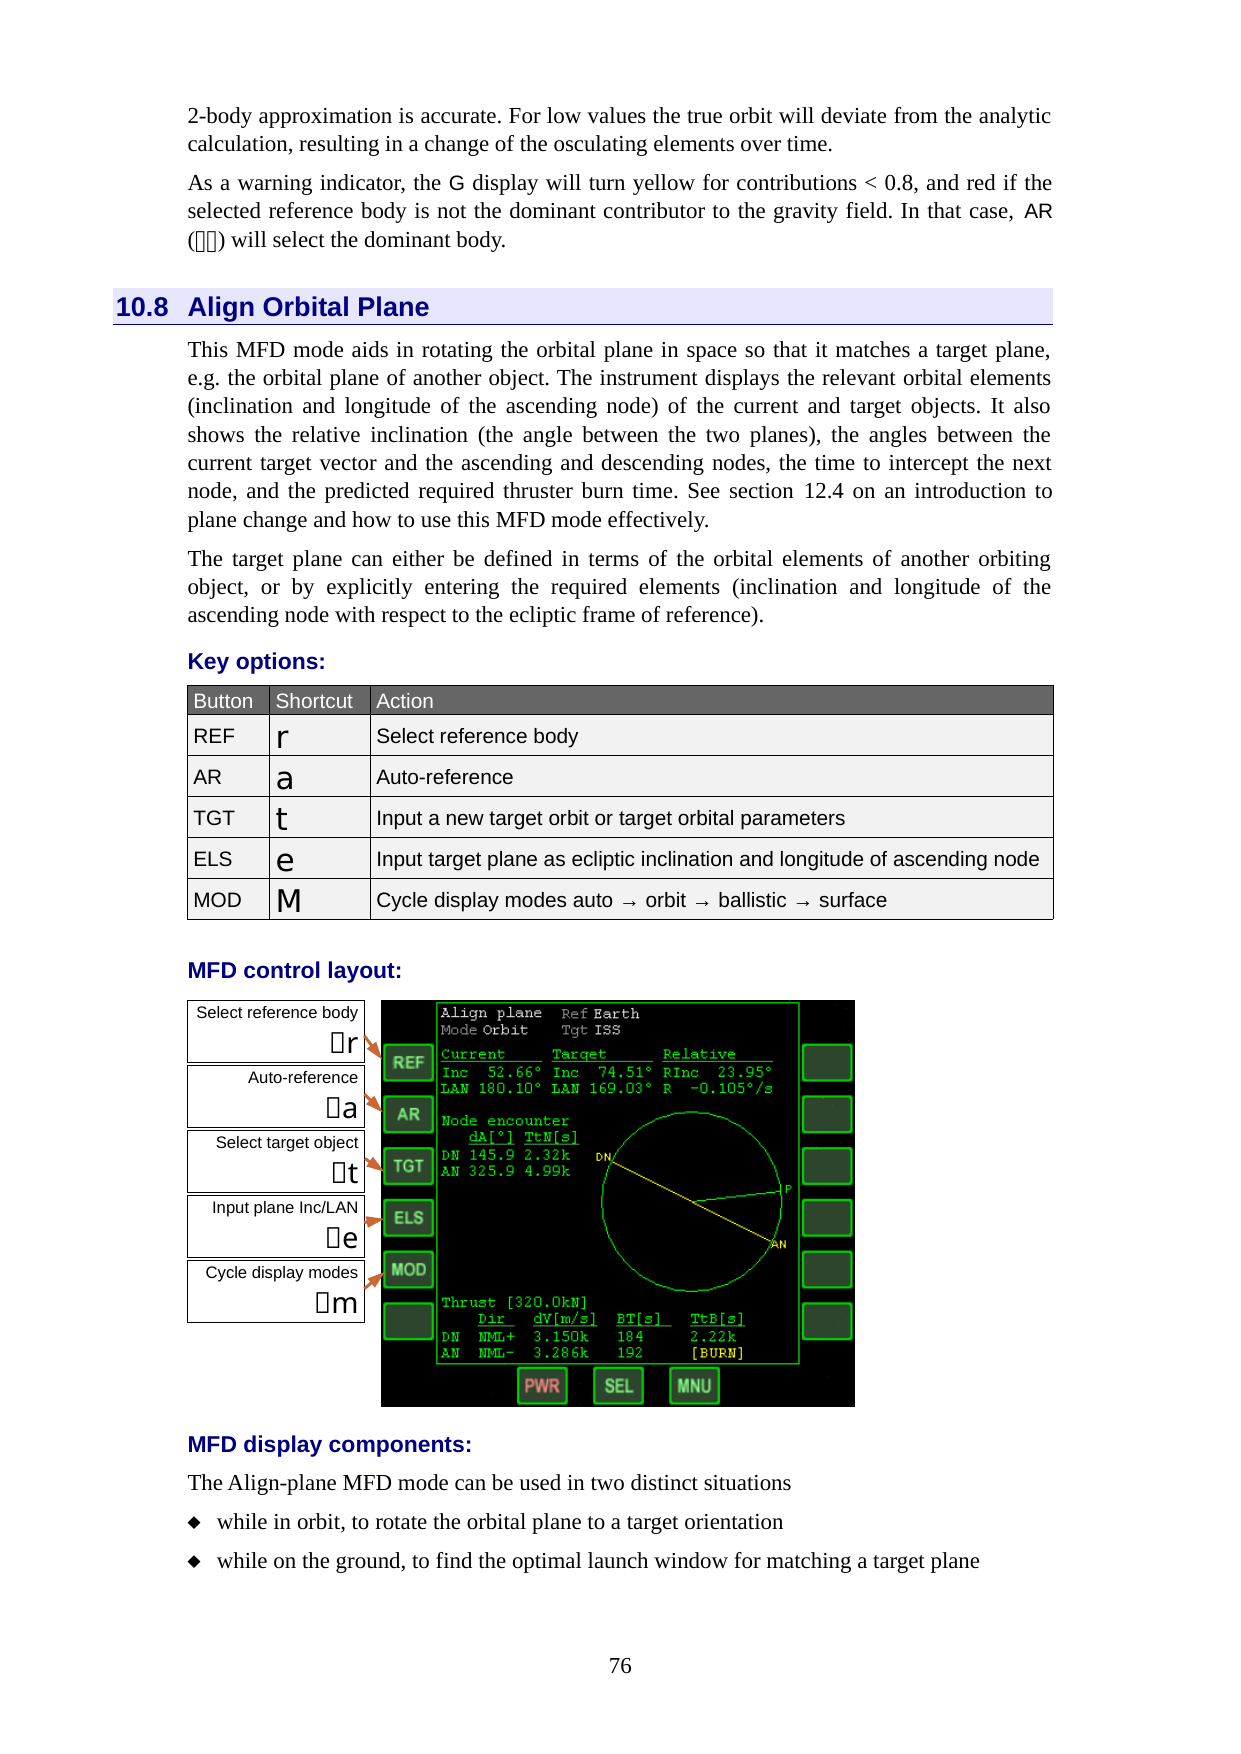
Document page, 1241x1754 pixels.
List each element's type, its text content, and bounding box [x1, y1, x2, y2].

text The target plane can either be defined in terms of the orbital elements of another orbiting object, or by explicitly entering the required elements (inclination and longitude of the ascending node with respect to the ecliptic frame of reference). [187, 544, 1053, 629]
subtitle MFD display components: [187, 1003, 1053, 1457]
table_cell M [270, 879, 370, 919]
subtitle Key options: [187, 648, 1053, 674]
subtitle Align Orbital Plane [113, 288, 1053, 324]
table_cell REF [188, 715, 269, 755]
table_cell Input target plane as ecliptic inclination and longitude of ascending node [371, 838, 1053, 878]
table_cell AR [188, 756, 269, 796]
table_cell Cycle display modes auto → orbit → ballistic → surface [371, 879, 1053, 919]
list while in orbit, to rotate the orbital plane to a target orientation [187, 1507, 1053, 1535]
table_header Action [371, 686, 1053, 714]
table_cell e [270, 838, 370, 878]
table_header Button [188, 686, 269, 714]
table_cell a [270, 756, 370, 796]
table_cell Auto-reference [371, 756, 1053, 796]
text The Align-plane MFD mode can be used in two distinct situations [187, 1468, 1053, 1496]
table_header Shortcut [270, 686, 370, 714]
table_cell TGT [188, 797, 269, 837]
table_cell Input a new target orbit or target orbital parameters [371, 797, 1053, 837]
subtitle MFD control layout: [187, 957, 1053, 984]
table_cell Select reference body [371, 715, 1053, 755]
picture [381, 1000, 855, 1407]
table_cell ELS [188, 838, 269, 878]
text 2-body approximation is accurate. For low values the true orbit will deviate from the analytic calculation, resulting in a change of the osculating elements over time. [187, 100, 1053, 157]
list while on the ground, to find the optimal launch window for matching a target plane [187, 1546, 1053, 1574]
table_cell t [270, 797, 370, 837]
text This MFD mode aids in rotating the orbital plane in space so that it matches a target plane, e.g. the orbital plane of another object. The instrument displays the relevant orbital elements (inclination and longitude of the ascending node) of the current and target objects. It also shows the relative inclination (the angle between the two planes), the angles between the current target vector and the ascending and descending nodes, the time to intercept the next node, and the predicted required thruster burn time. See section 12.4 on an introduction to plane change and how to use this MFD mode effectively. [187, 335, 1053, 533]
text As a warning indicator, the G display will turn yellow for contributions < 0.8, and red if the selected reference body is not the dominant contributor to the gravity field. In that case, AR () will select the dominant body. [187, 168, 1053, 253]
table_cell MOD [188, 879, 269, 919]
table_cell r [270, 715, 370, 755]
